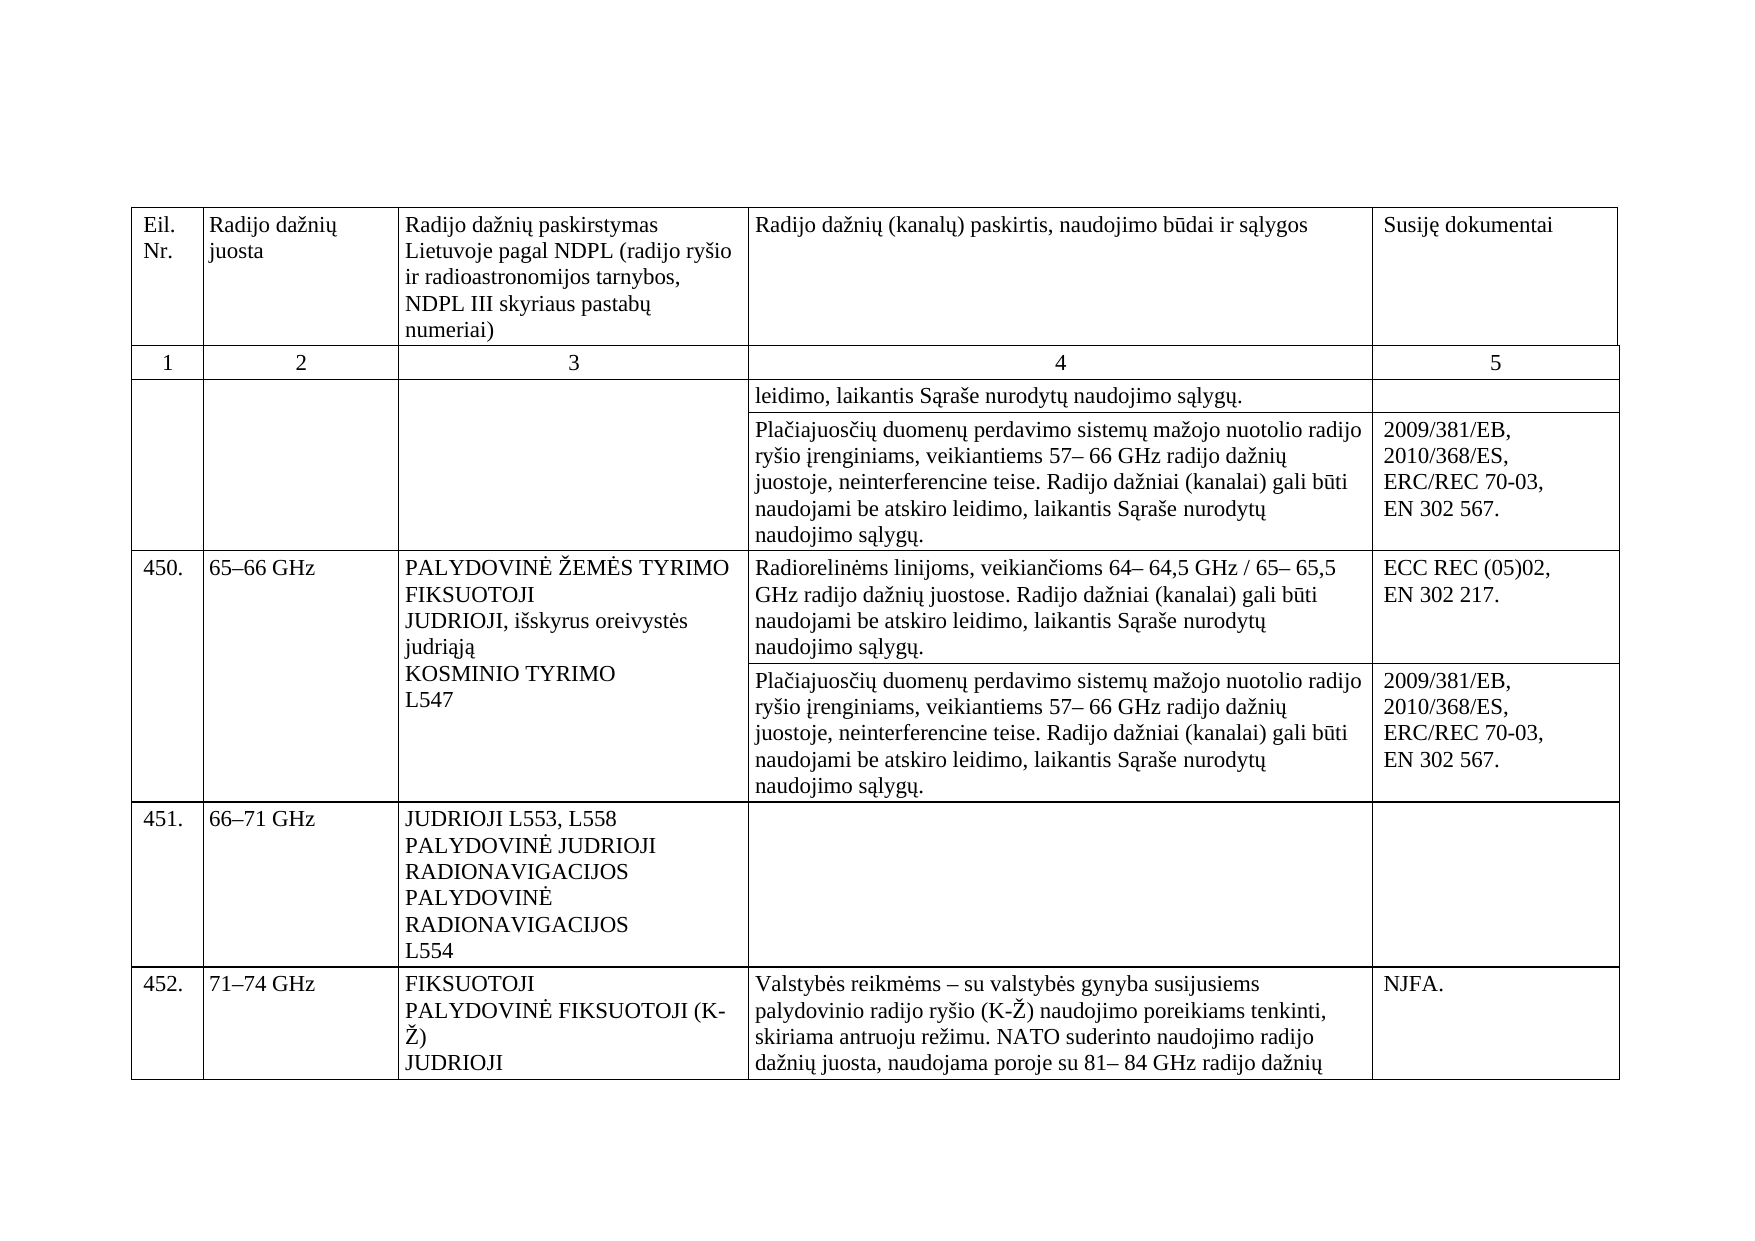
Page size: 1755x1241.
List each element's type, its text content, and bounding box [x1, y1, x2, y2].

table_header Eil. Nr. [132, 208, 203, 345]
table_cell 3 [399, 346, 748, 378]
table_header Radijo dažnių juosta [204, 208, 398, 345]
table_cell [1373, 380, 1619, 412]
table_cell PALYDOVINĖ ŽEMĖS TYRIMO FIKSUOTOJI JUDRIOJI, išskyrus oreivystės judriąją KOSMINIO TYRIMO L547 [399, 551, 748, 801]
table_cell [132, 380, 203, 550]
table_cell 4 [749, 346, 1372, 378]
table_cell Plačiajuosčių duomenų perdavimo sistemų mažojo nuotolio radijo ryšio įrenginiams, veikiantiems 57– 66 GHz radijo dažnių juostoje, neinterferencine teise. Radijo dažniai (kanalai) gali būti naudojami be atskiro leidimo, laikantis Sąraše nurodytų naudojimo sąlygų. [749, 664, 1372, 801]
table_cell Plačiajuosčių duomenų perdavimo sistemų mažojo nuotolio radijo ryšio įrenginiams, veikiantiems 57– 66 GHz radijo dažnių juostoje, neinterferencine teise. Radijo dažniai (kanalai) gali būti naudojami be atskiro leidimo, laikantis Sąraše nurodytų naudojimo sąlygų. [749, 413, 1372, 550]
table_cell 450. [132, 551, 203, 801]
table_cell 5 [1373, 346, 1619, 378]
table_cell Radiorelinėms linijoms, veikiančioms 64– 64,5 GHz / 65– 65,5 GHz radijo dažnių juostose. Radijo dažniai (kanalai) gali būti naudojami be atskiro leidimo, laikantis Sąraše nurodytų naudojimo sąlygų. [749, 551, 1372, 663]
table_cell [1373, 803, 1619, 966]
table_cell FIKSUOTOJI PALYDOVINĖ FIKSUOTOJI (K-Ž) JUDRIOJI [399, 968, 748, 1079]
table_cell 2 [204, 346, 398, 378]
table_header Susiję dokumentai [1373, 208, 1617, 345]
table_header Radijo dažnių (kanalų) paskirtis, naudojimo būdai ir sąlygos [749, 208, 1372, 345]
table_cell JUDRIOJI L553, L558 PALYDOVINĖ JUDRIOJI RADIONAVIGACIJOS PALYDOVINĖ RADIONAVIGACIJOS L554 [399, 803, 748, 966]
table_cell [399, 380, 748, 550]
table_cell leidimo, laikantis Sąraše nurodytų naudojimo sąlygų. [749, 380, 1372, 412]
table_cell 71–74 GHz [204, 968, 398, 1079]
table_cell 1 [132, 346, 203, 378]
table_cell 2009/381/EB, 2010/368/ES, ERC/REC 70-03, EN 302 567. [1373, 413, 1619, 550]
table_cell 451. [132, 803, 203, 966]
table_cell ECC REC (05)02, EN 302 217. [1373, 551, 1619, 663]
table_cell Valstybės reikmėms – su valstybės gynyba susijusiems palydovinio radijo ryšio (K-Ž) naudojimo poreikiams tenkinti, skiriama antruoju režimu. NATO suderinto naudojimo radijo dažnių juosta, naudojama poroje su 81– 84 GHz radijo dažnių [749, 968, 1372, 1079]
table_cell 2009/381/EB, 2010/368/ES, ERC/REC 70-03, EN 302 567. [1373, 664, 1619, 801]
table_cell [204, 380, 398, 550]
table_header Radijo dažnių paskirstymas Lietuvoje pagal NDPL (radijo ryšio ir radioastronomijos tarnybos, NDPL III skyriaus pastabų numeriai) [399, 208, 748, 345]
table_cell 65–66 GHz [204, 551, 398, 801]
table_cell [749, 803, 1372, 966]
table_cell 452. [132, 968, 203, 1079]
table_cell 66–71 GHz [204, 803, 398, 966]
table_cell NJFA. [1373, 968, 1619, 1079]
